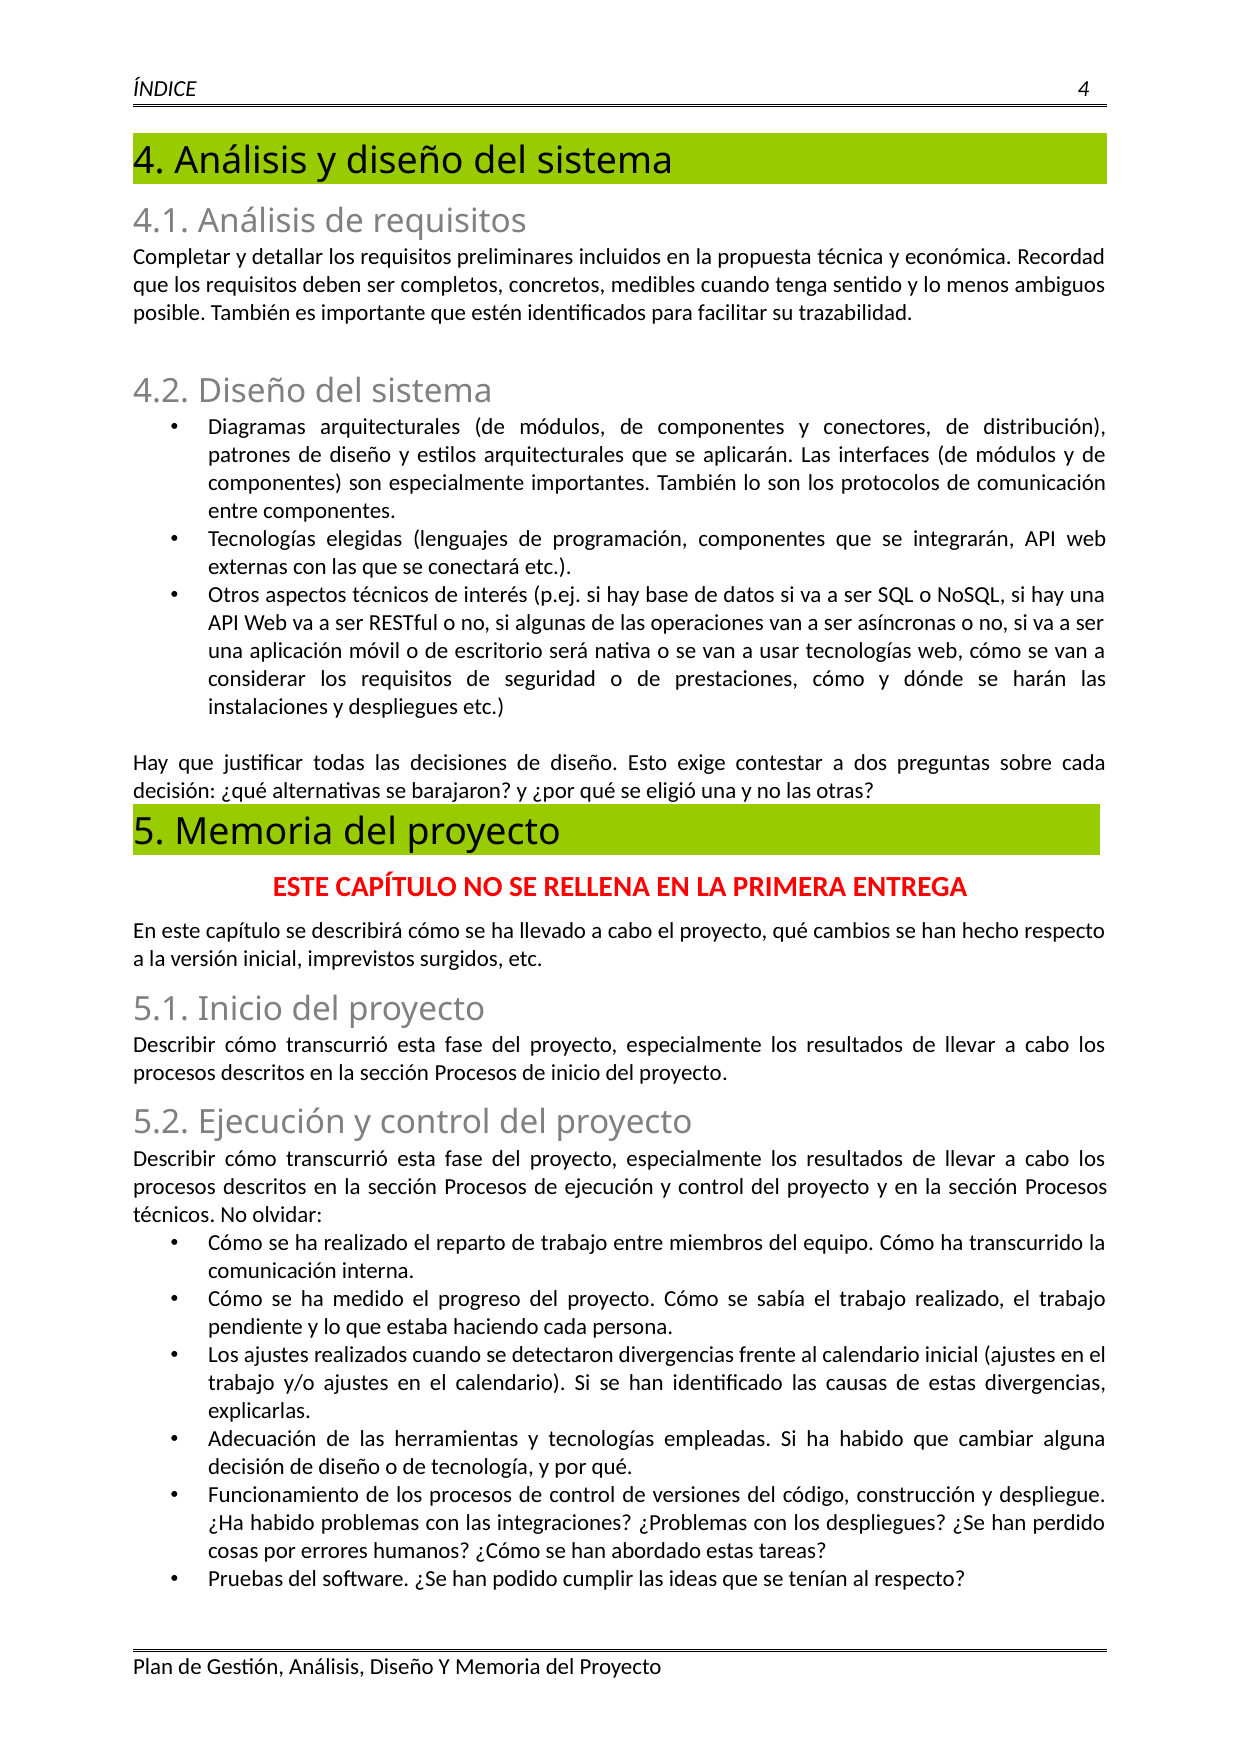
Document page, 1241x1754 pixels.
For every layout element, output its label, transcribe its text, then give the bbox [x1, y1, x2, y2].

list Funcionamiento de los procesos de control de versiones del código, construcción y despliegue. ¿Ha habido problemas con las integraciones? ¿Problemas con los despliegues? ¿Se han perdido cosas por errores humanos? ¿Cómo se han abordado estas tareas? [170, 1480, 1107, 1564]
subtitle Análisis y diseño del sistema [133, 133, 1107, 184]
text Hay que justificar todas las decisiones de diseño. Esto exige contestar a dos preguntas sobre cada decisión: ¿qué alternativas se barajaron? y ¿por qué se eligió una y no las otras? [133, 748, 1107, 804]
subtitle Ejecución y control del proyecto [133, 1098, 1107, 1144]
list Tecnologías elegidas (lenguajes de programación, componentes que se integrarán, API web externas con las que se conectará etc.). [170, 524, 1107, 580]
text Describir cómo transcurrió esta fase del proyecto, especialmente los resultados de llevar a cabo los procesos descritos en la sección Procesos de ejecución y control del proyecto y en la sección Procesos técnicos. No olvidar: [133, 1144, 1107, 1228]
subtitle Memoria del proyecto [133, 804, 1100, 855]
list Diagramas arquitecturales (de módulos, de componentes y conectores, de distribución), patrones de diseño y estilos arquitecturales que se aplicarán. Las interfaces (de módulos y de componentes) son especialmente importantes. También lo son los protocolos de comunicación entre componentes. [170, 412, 1107, 524]
text Completar y detallar los requisitos preliminares incluidos en la propuesta técnica y económica. Recordad que los requisitos deben ser completos, concretos, medibles cuando tenga sentido y lo menos ambiguos posible. También es importante que estén identificados para facilitar su trazabilidad. [133, 242, 1107, 326]
text En este capítulo se describirá cómo se ha llevado a cabo el proyecto, qué cambios se han hecho respecto a la versión inicial, imprevistos surgidos, etc. [133, 916, 1107, 972]
list Adecuación de las herramientas y tecnologías empleadas. Si ha habido que cambiar alguna decisión de diseño o de tecnología, y por qué. [170, 1424, 1107, 1480]
list Cómo se ha medido el progreso del proyecto. Cómo se sabía el trabajo realizado, el trabajo pendiente y lo que estaba haciendo cada persona. [170, 1284, 1107, 1340]
list Otros aspectos técnicos de interés (p.ej. si hay base de datos si va a ser SQL o NoSQL, si hay una API Web va a ser RESTful o no, si algunas de las operaciones van a ser asíncronas o no, si va a ser una aplicación móvil o de escritorio será nativa o se van a usar tecnologías web, cómo se van a considerar los requisitos de seguridad o de prestaciones, cómo y dónde se harán las instalaciones y despliegues etc.) [170, 580, 1107, 720]
list Pruebas del software. ¿Se han podido cumplir las ideas que se tenían al respecto? [170, 1564, 1107, 1592]
subtitle Análisis de requisitos [133, 196, 1107, 242]
text ESTE CAPÍTULO NO SE RELLENA EN LA PRIMERA ENTREGA [133, 868, 1107, 903]
list Los ajustes realizados cuando se detectaron divergencias frente al calendario inicial (ajustes en el trabajo y/o ajustes en el calendario). Si se han identificado las causas de estas divergencias, explicarlas. [170, 1340, 1107, 1424]
list Cómo se ha realizado el reparto de trabajo entre miembros del equipo. Cómo ha transcurrido la comunicación interna. [170, 1228, 1107, 1284]
subtitle Inicio del proyecto [133, 984, 1107, 1030]
subtitle Diseño del sistema [133, 366, 1107, 412]
text Describir cómo transcurrió esta fase del proyecto, especialmente los resultados de llevar a cabo los procesos descritos en la sección Procesos de inicio del proyecto. [133, 1030, 1107, 1086]
